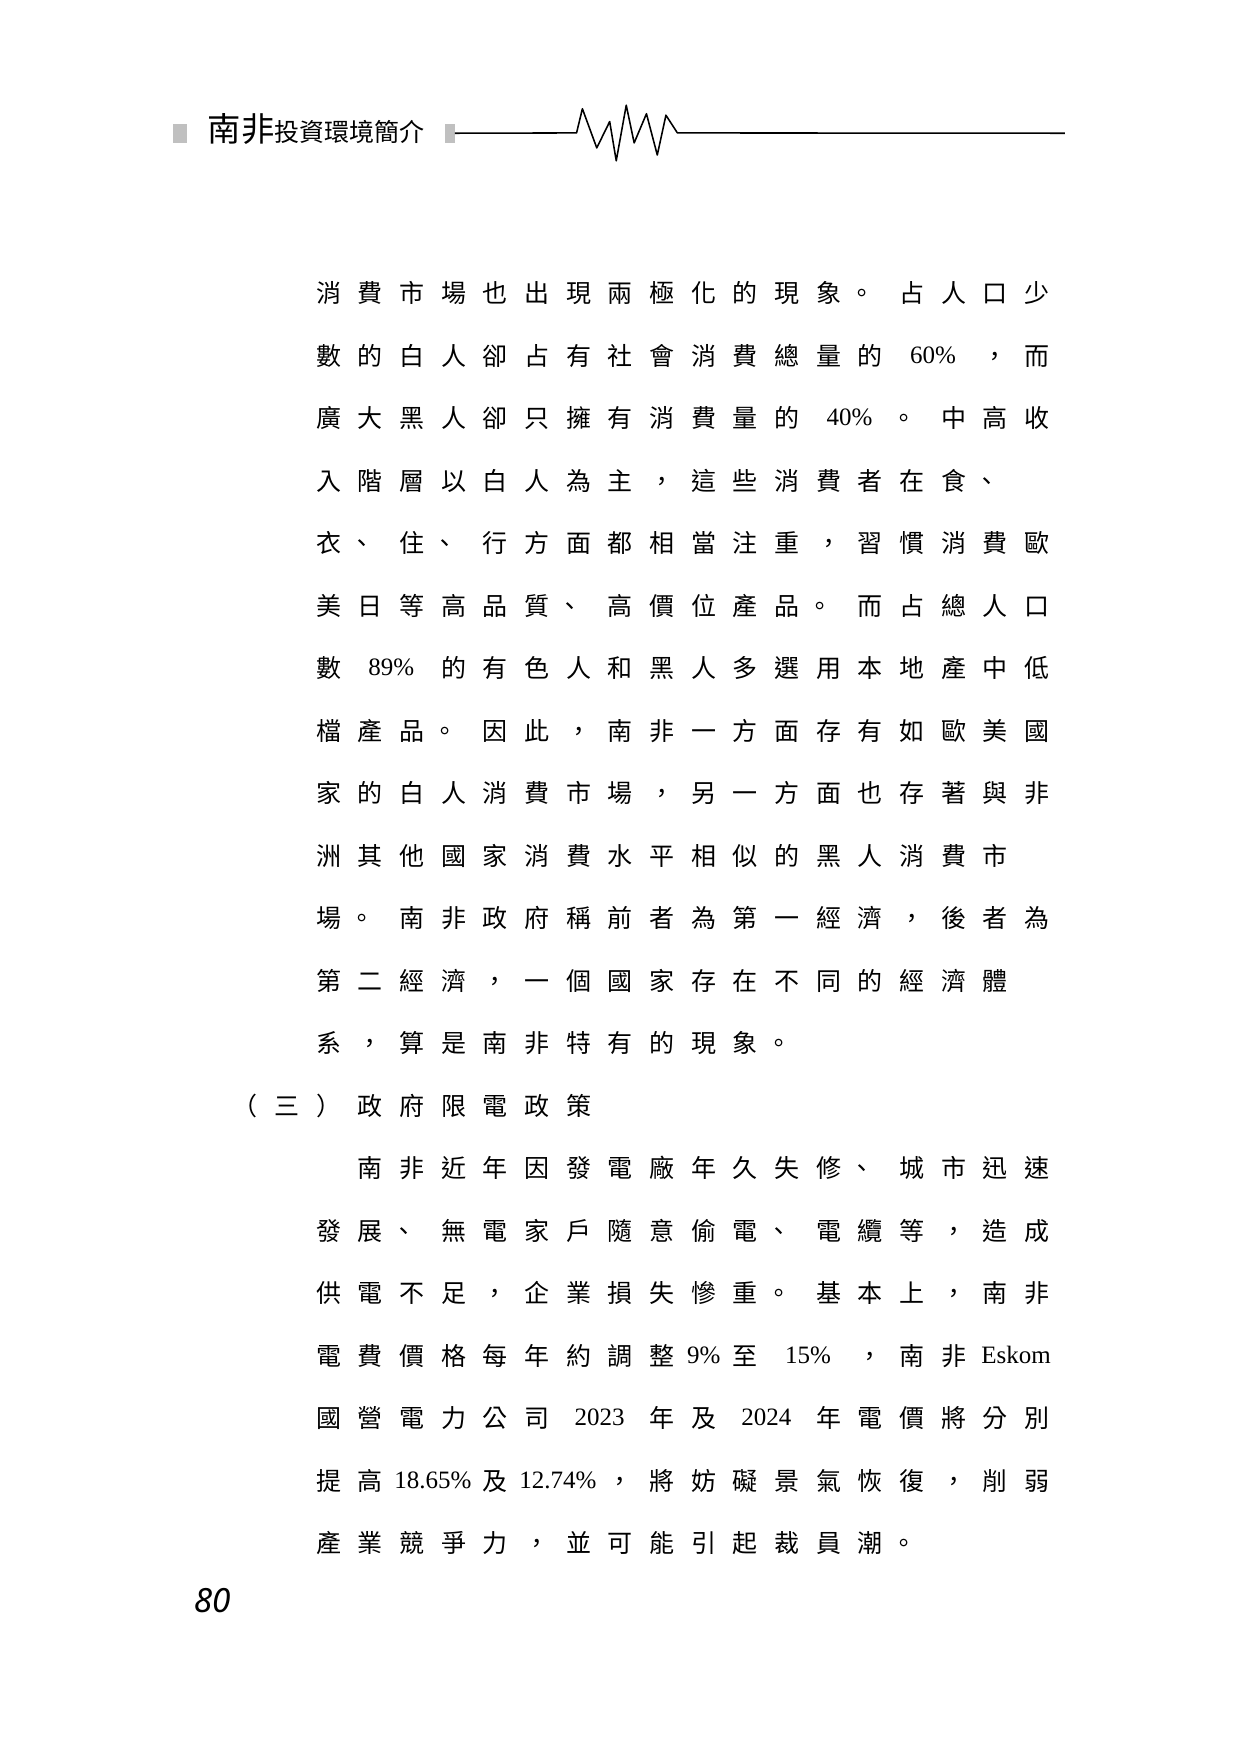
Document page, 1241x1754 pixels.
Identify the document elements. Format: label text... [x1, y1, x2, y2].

text （三）政府限電政策 [207, 1063, 1058, 1125]
text 消費市場也出現兩極化的現象。占人口少數的白人卻占有社會消費總量的60%，而廣大黑人卻只擁有消費量的40%。中高收入階層以白人為主，這些消費者在食、衣、住、行方面都相當注重，習慣消費歐美日等高品質、高價位產品。而占總人口數89%的有色人和黑人多選用本地產中低檔產品。因此，南非一方面存有如歐美國家的白人消費市場，另一方面也存著與非洲其他國家消費水平相似的黑人消費市場。南非政府稱前者為第一經濟，後者為第二經濟，一個國家存在不同的經濟體系，算是南非特有的現象。 [281, 250, 1058, 1063]
text 南非近年因發電廠年久失修、城市迅速發展、無電家戶隨意偷電、電纜等，造成供電不足，企業損失慘重。基本上，南非電費價格每年約調整9%至15%，南非Eskom國營電力公司2023年及2024年電價將分別提高18.65%及12.74%，將妨礙景氣恢復，削弱產業競爭力，並可能引起裁員潮。 [281, 1125, 1058, 1563]
